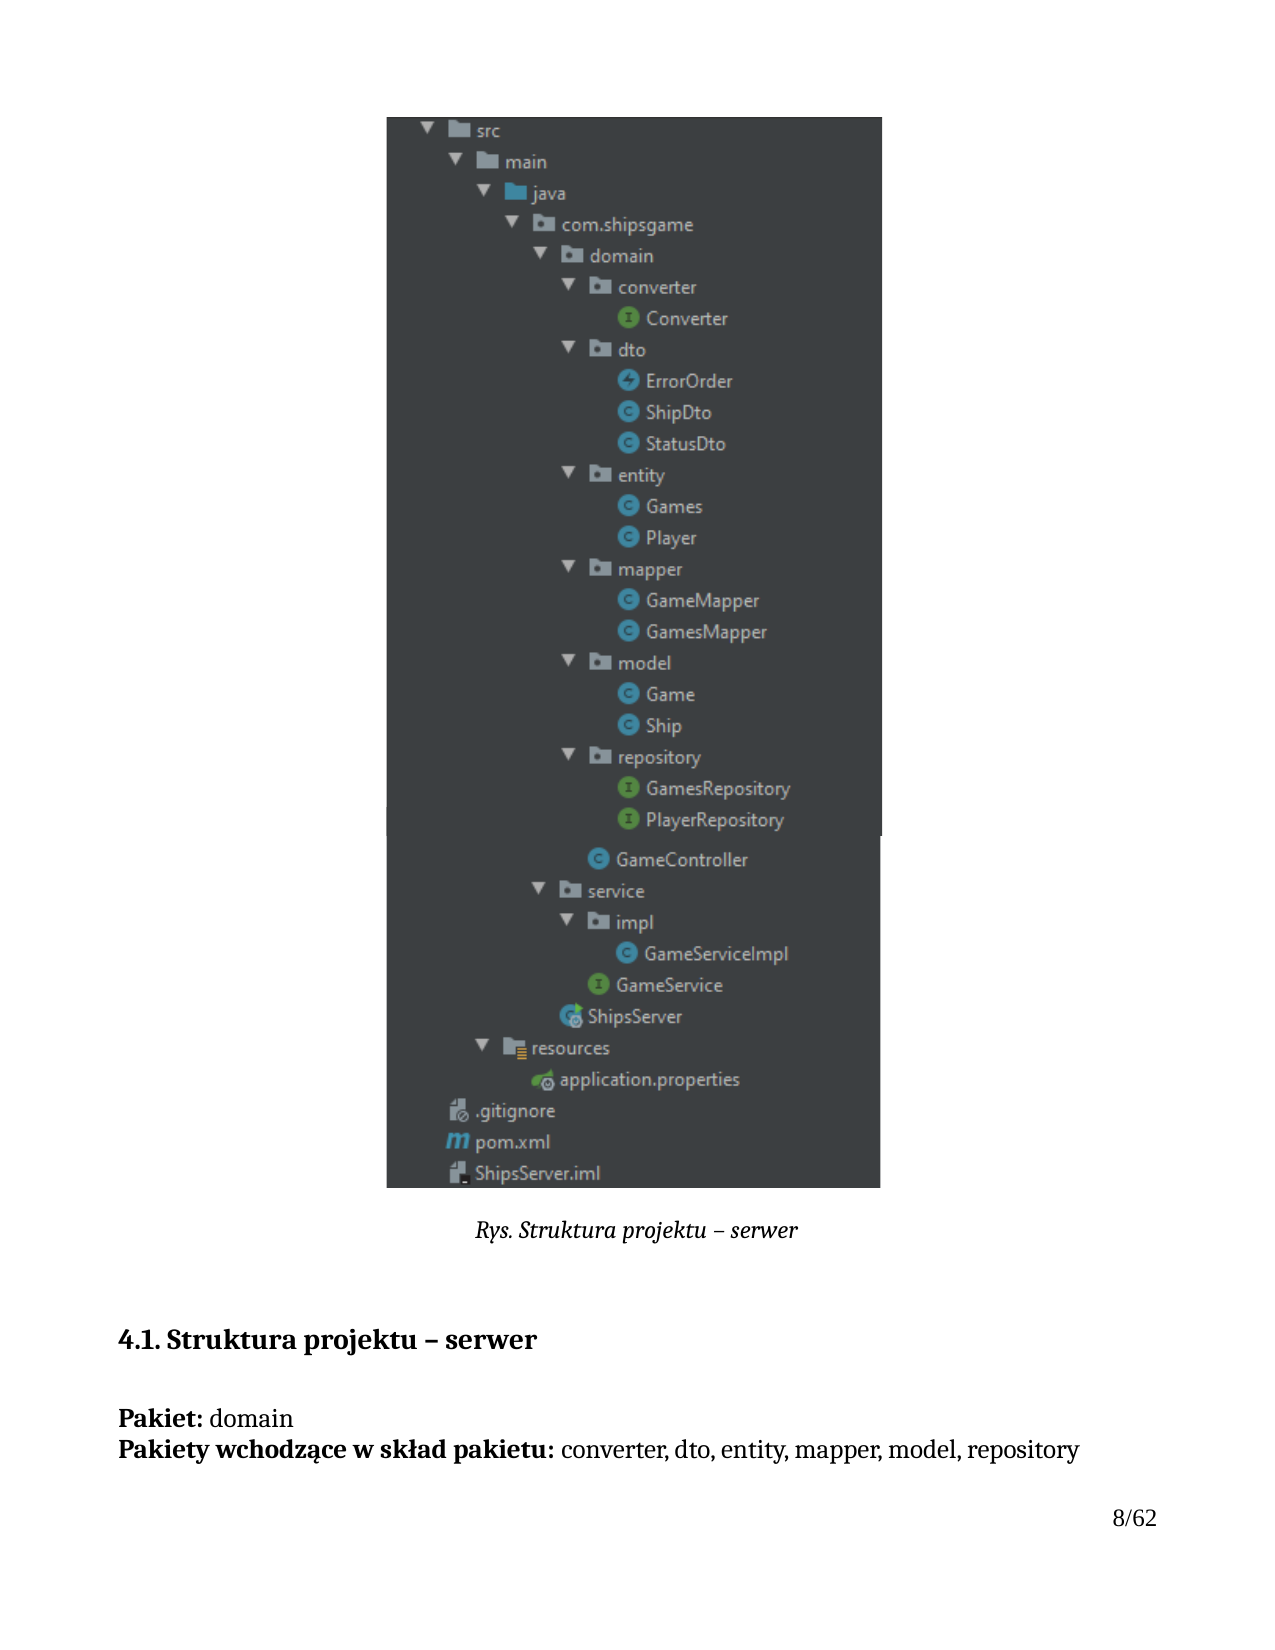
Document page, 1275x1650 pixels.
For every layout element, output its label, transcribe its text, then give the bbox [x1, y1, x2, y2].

picture [386, 117, 883, 1188]
text Pakiet: domain [118, 1403, 1157, 1434]
text Rys. Struktura projektu – serwer [118, 1216, 1157, 1245]
text Pakiety wchodzące w skład pakietu: converter, dto, entity, mapper, model, repository [118, 1434, 1157, 1465]
subtitle 4.1. Struktura projektu – serwer [118, 1323, 1157, 1357]
